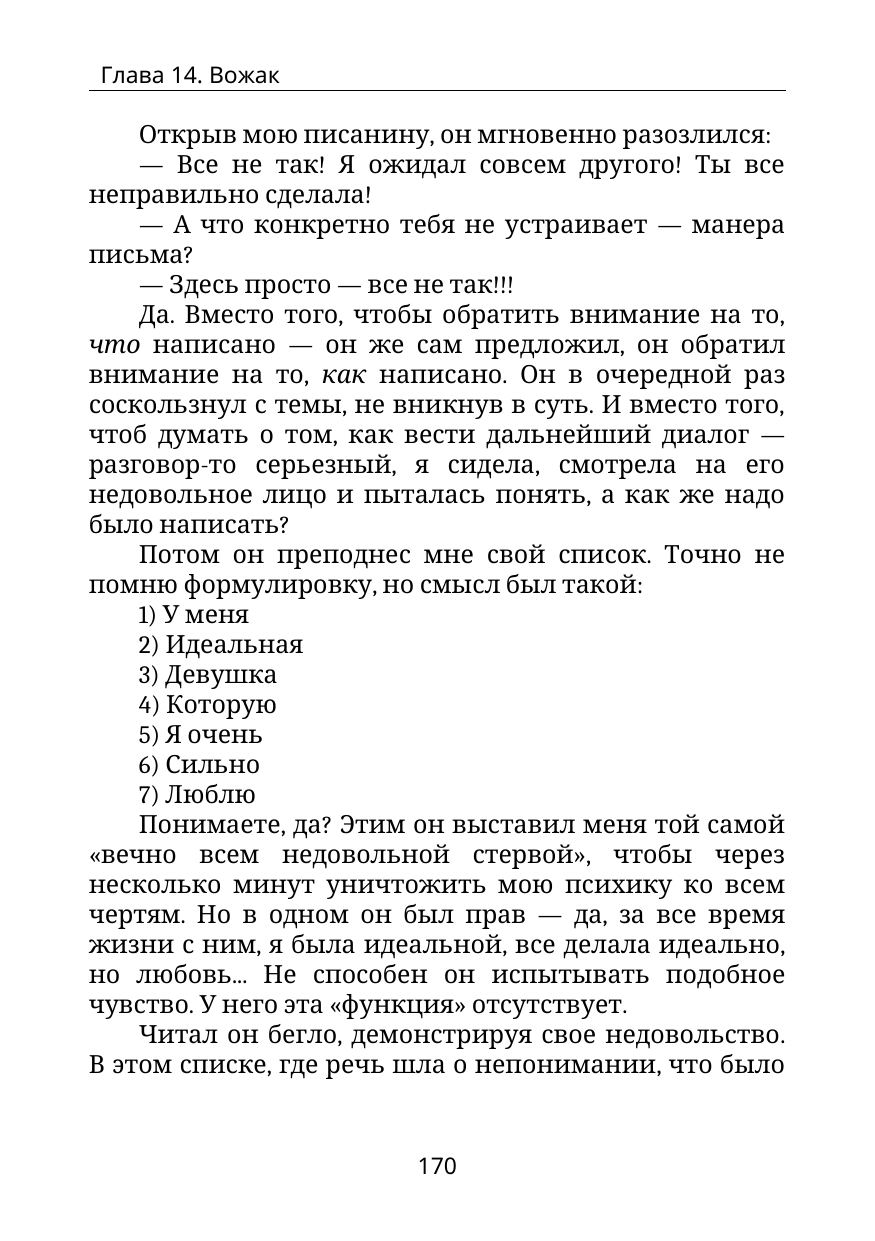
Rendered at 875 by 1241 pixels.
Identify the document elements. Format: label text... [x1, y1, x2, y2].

text 2) Идеальная [88, 630, 786, 660]
text Открыв мою писанину, он мгновенно разозлился: [88, 120, 786, 150]
text 5) Я очень [88, 720, 786, 750]
text Да. Вместо того, чтобы обратить внимание на то, что написано — он же сам предложил, он обратил внимание на то, как написано. Он в очередной раз соскользнул с темы, не вникнув в суть. И вместо того, чтоб думать о том, как вести дальнейший диалог — разговор-то серьезный, я сидела, смотрела на его недовольное лицо и пыталась понять, а как же надо было написать? [88, 300, 786, 540]
text 3) Девушка [88, 660, 786, 690]
text 1) У меня [88, 600, 786, 630]
text 4) Которую [88, 690, 786, 720]
text — Все не так! Я ожидал совсем другого! Ты все неправильно сделала! [88, 150, 786, 210]
text — А что конкретно тебя не устраивает — манера письма? [88, 210, 786, 270]
text Потом он преподнес мне свой список. Точно не помню формулировку, но смысл был такой: [88, 540, 786, 600]
text 7) Люблю [88, 780, 786, 810]
text 6) Сильно [88, 750, 786, 780]
text Читал он бегло, демонстрируя свое недовольство. В этом списке, где речь шла о непонимании, что было [88, 1020, 786, 1080]
text Понимаете, да? Этим он выставил меня той самой «вечно всем недовольной стервой», чтобы через несколько минут уничтожить мою психику ко всем чертям. Но в одном он был прав — да, за все время жизни с ним, я была идеальной, все делала идеально, но любовь... Не способен он испытывать подобное чувство. У него эта «функция» отсутствует. [88, 810, 786, 1020]
text — Здесь просто — все не так!!! [88, 270, 786, 300]
